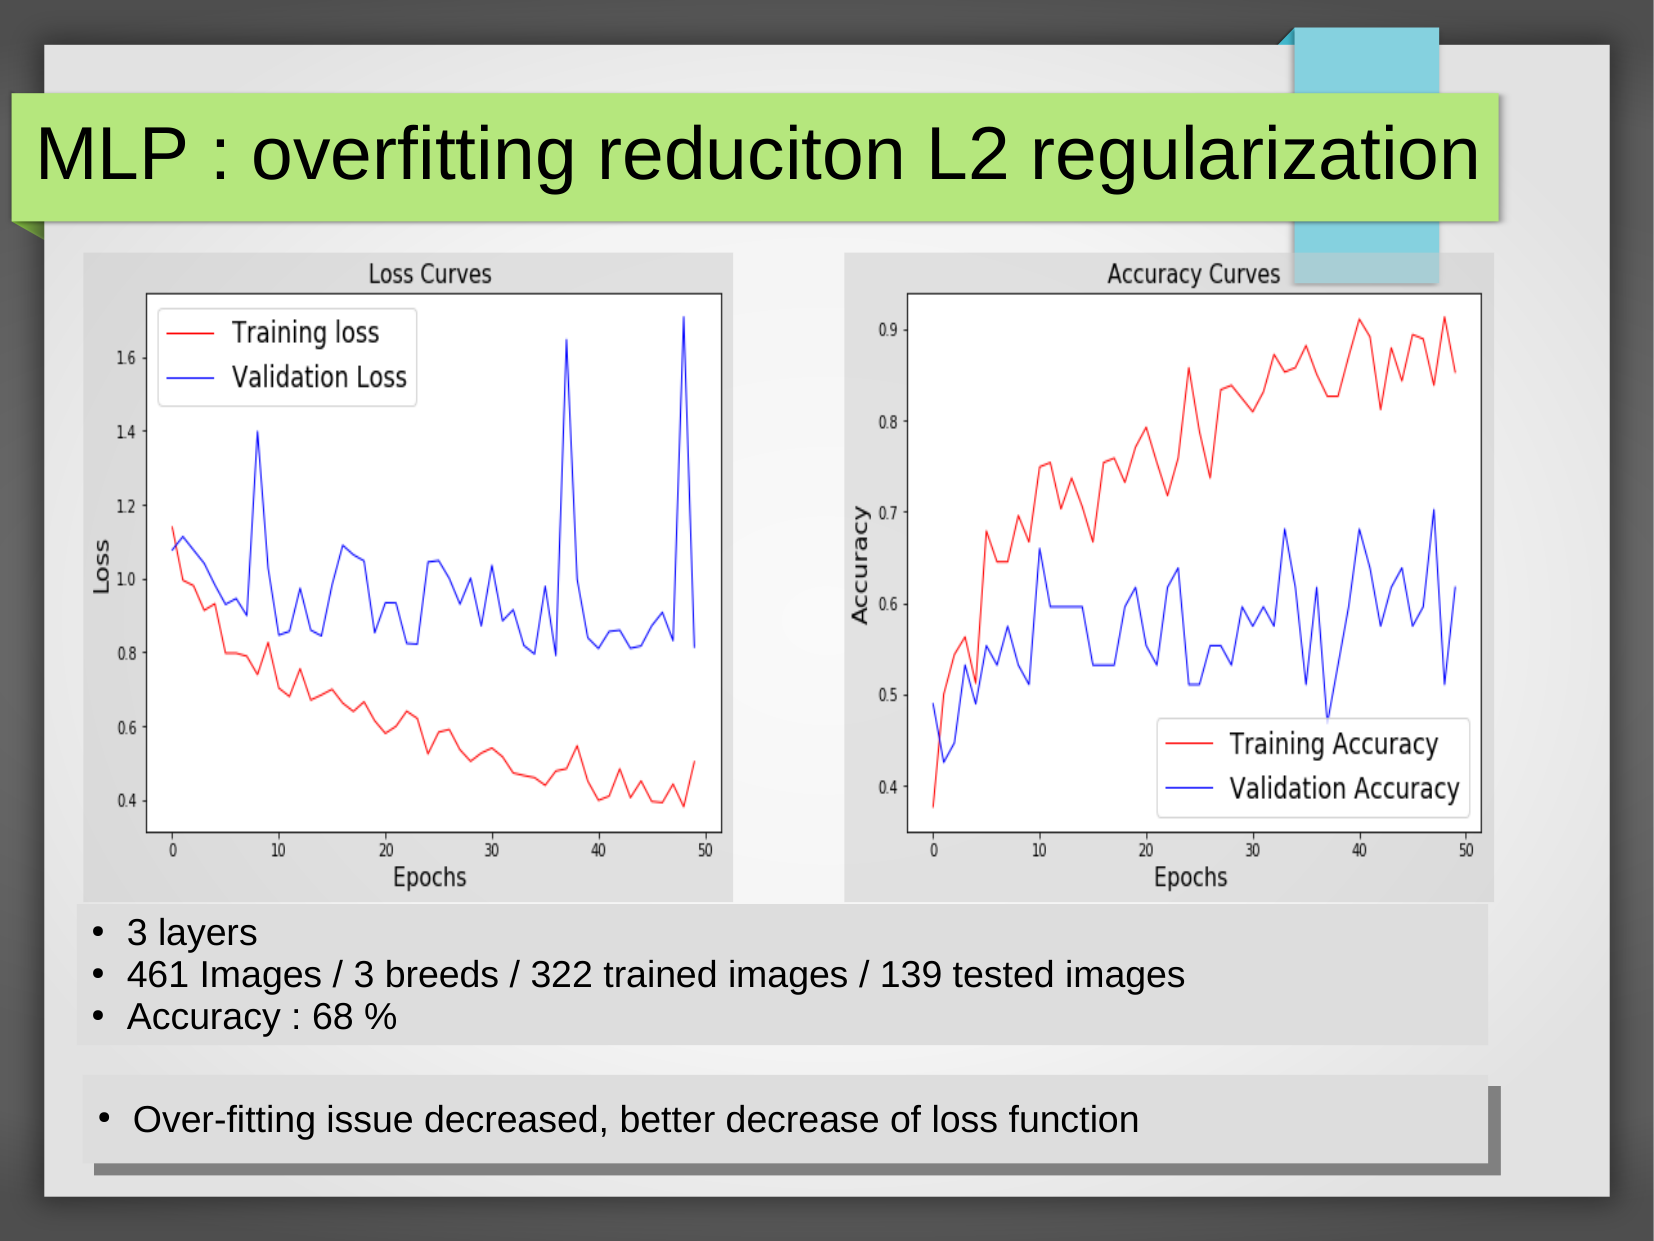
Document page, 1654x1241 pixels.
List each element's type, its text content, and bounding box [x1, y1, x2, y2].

picture [0, 0, 1654, 1241]
text_box Over-fitting issue decreased, better decrease of loss function [82, 1074, 1489, 1164]
text_box 3 layers 461 Images / 3 breeds / 322 trained images / 139 tested images Accuracy : 68 % [76, 904, 1489, 1046]
title MLP : overfitting reduciton L2 regularization [35, 69, 1501, 238]
